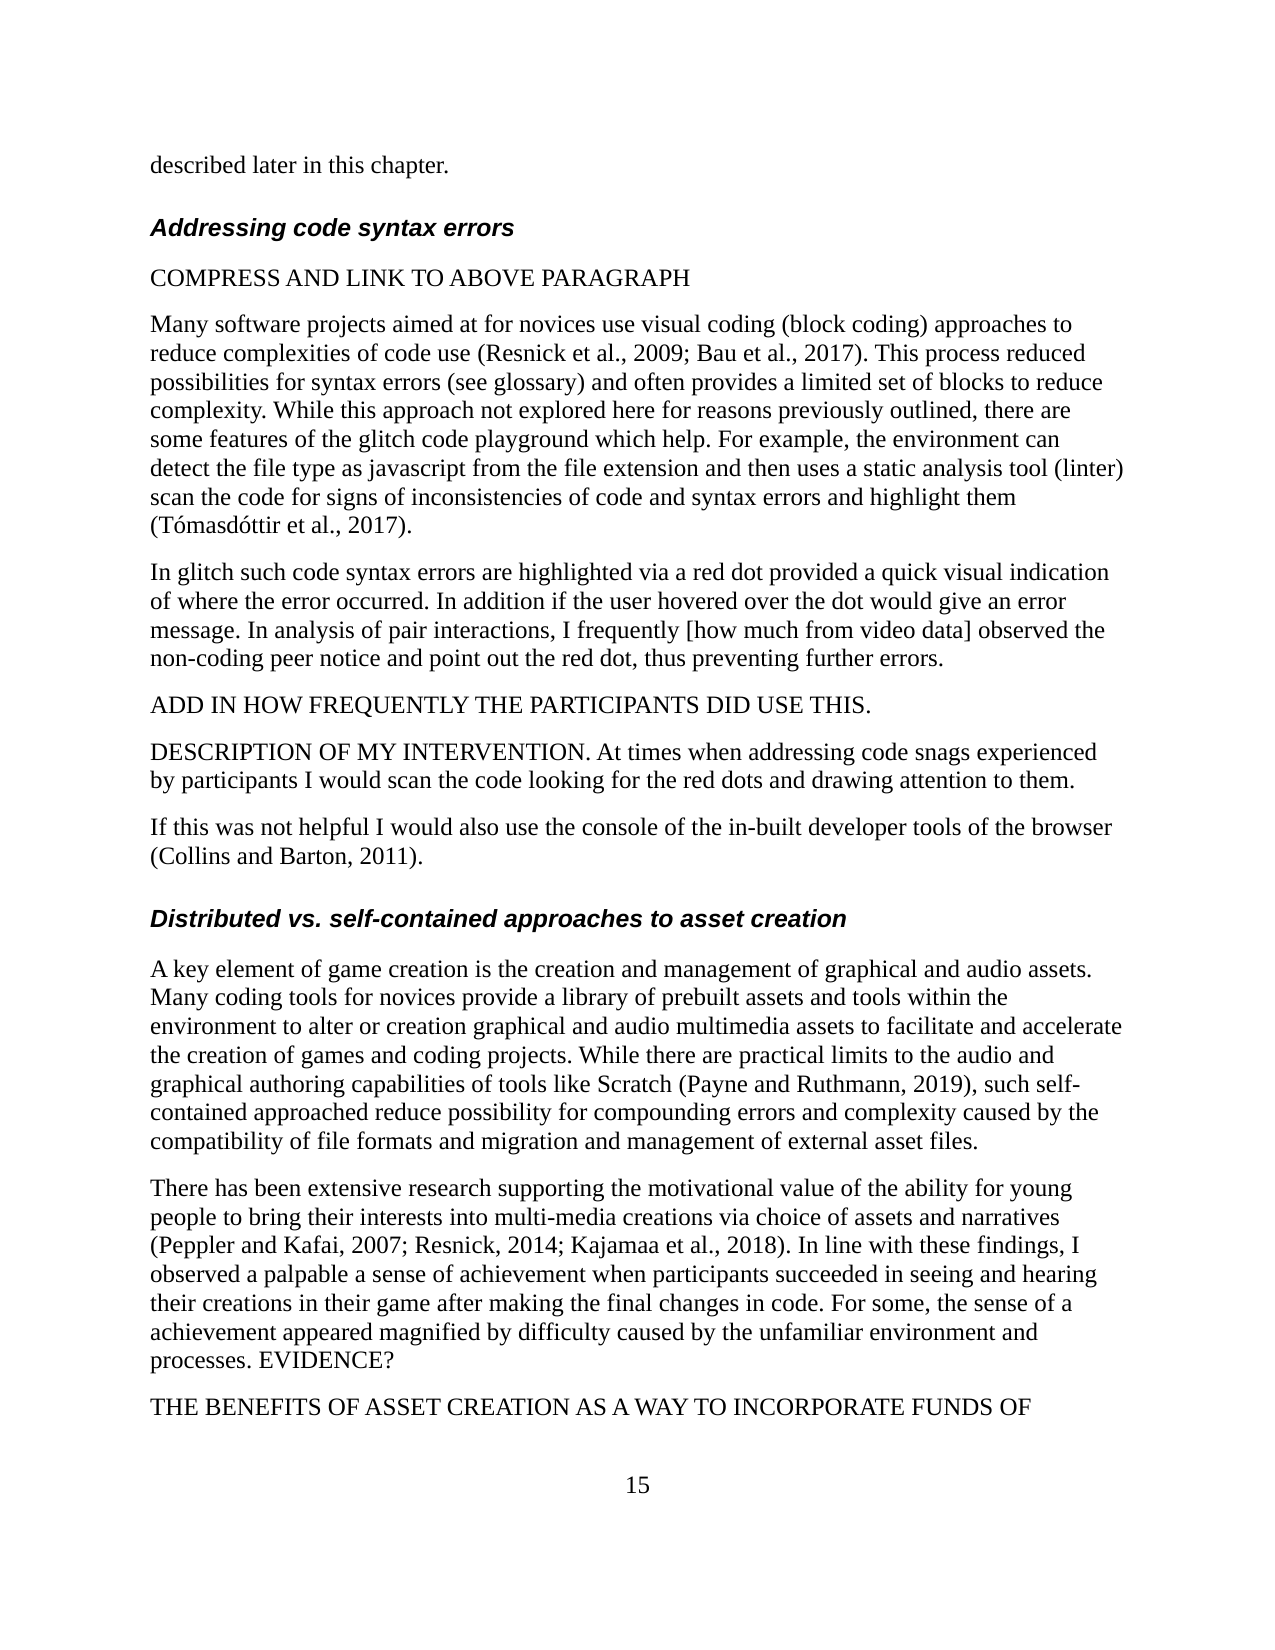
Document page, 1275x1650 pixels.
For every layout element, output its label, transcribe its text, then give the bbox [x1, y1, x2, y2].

subtitle Addressing code syntax errors [150, 213, 1125, 241]
text In glitch such code syntax errors are highlighted via a red dot provided a quick visual indication of where the error occurred. In addition if the user hovered over the dot would give an error message. In analysis of pair interactions, I frequently [how much from video data] observed the non-coding peer notice and point out the red dot, thus preventing further errors. [150, 557, 1125, 672]
text If this was not helpful I would also use the console of the in-built developer tools of the browser (Collins and Barton, 2011). [150, 812, 1125, 870]
subtitle Distributed vs. self-contained approaches to asset creation [150, 904, 1125, 932]
text ADD IN HOW FREQUENTLY THE PARTICIPANTS DID USE THIS. [150, 690, 1125, 719]
text THE BENEFITS OF ASSET CREATION AS A WAY TO INCORPORATE FUNDS OF [150, 1392, 1125, 1421]
text DESCRIPTION OF MY INTERVENTION. At times when addressing code snags experienced by participants I would scan the code looking for the red dots and drawing attention to them. [150, 737, 1125, 794]
text A key element of game creation is the creation and management of graphical and audio assets. Many coding tools for novices provide a library of prebuilt assets and tools within the environment to alter or creation graphical and audio multimedia assets to facilitate and accelerate the creation of games and coding projects. While there are practical limits to the audio and graphical authoring capabilities of tools like Scratch (Payne and Ruthmann, 2019), such self-contained approached reduce possibility for compounding errors and complexity caused by the compatibility of file formats and migration and management of external asset files. [150, 954, 1125, 1155]
text Many software projects aimed at for novices use visual coding (block coding) approaches to reduce complexities of code use (Resnick et al., 2009; Bau et al., 2017). This process reduced possibilities for syntax errors (see glossary) and often provides a limited set of blocks to reduce complexity. While this approach not explored here for reasons previously outlined, there are some features of the glitch code playground which help. For example, the environment can detect the file type as javascript from the file extension and then uses a static analysis tool (linter) scan the code for signs of inconsistencies of code and syntax errors and highlight them (Tómasdóttir et al., 2017). [150, 309, 1125, 539]
text There has been extensive research supporting the motivational value of the ability for young people to bring their interests into multi-media creations via choice of assets and narratives (Peppler and Kafai, 2007; Resnick, 2014; Kajamaa et al., 2018). In line with these findings, I observed a palpable a sense of achievement when participants succeeded in seeing and hearing their creations in their game after making the final changes in code. For some, the sense of a achievement appeared magnified by difficulty caused by the unfamiliar environment and processes. EVIDENCE? [150, 1173, 1125, 1374]
text COMPRESS AND LINK TO ABOVE PARAGRAPH [150, 263, 1125, 291]
text described later in this chapter. [150, 150, 1125, 179]
